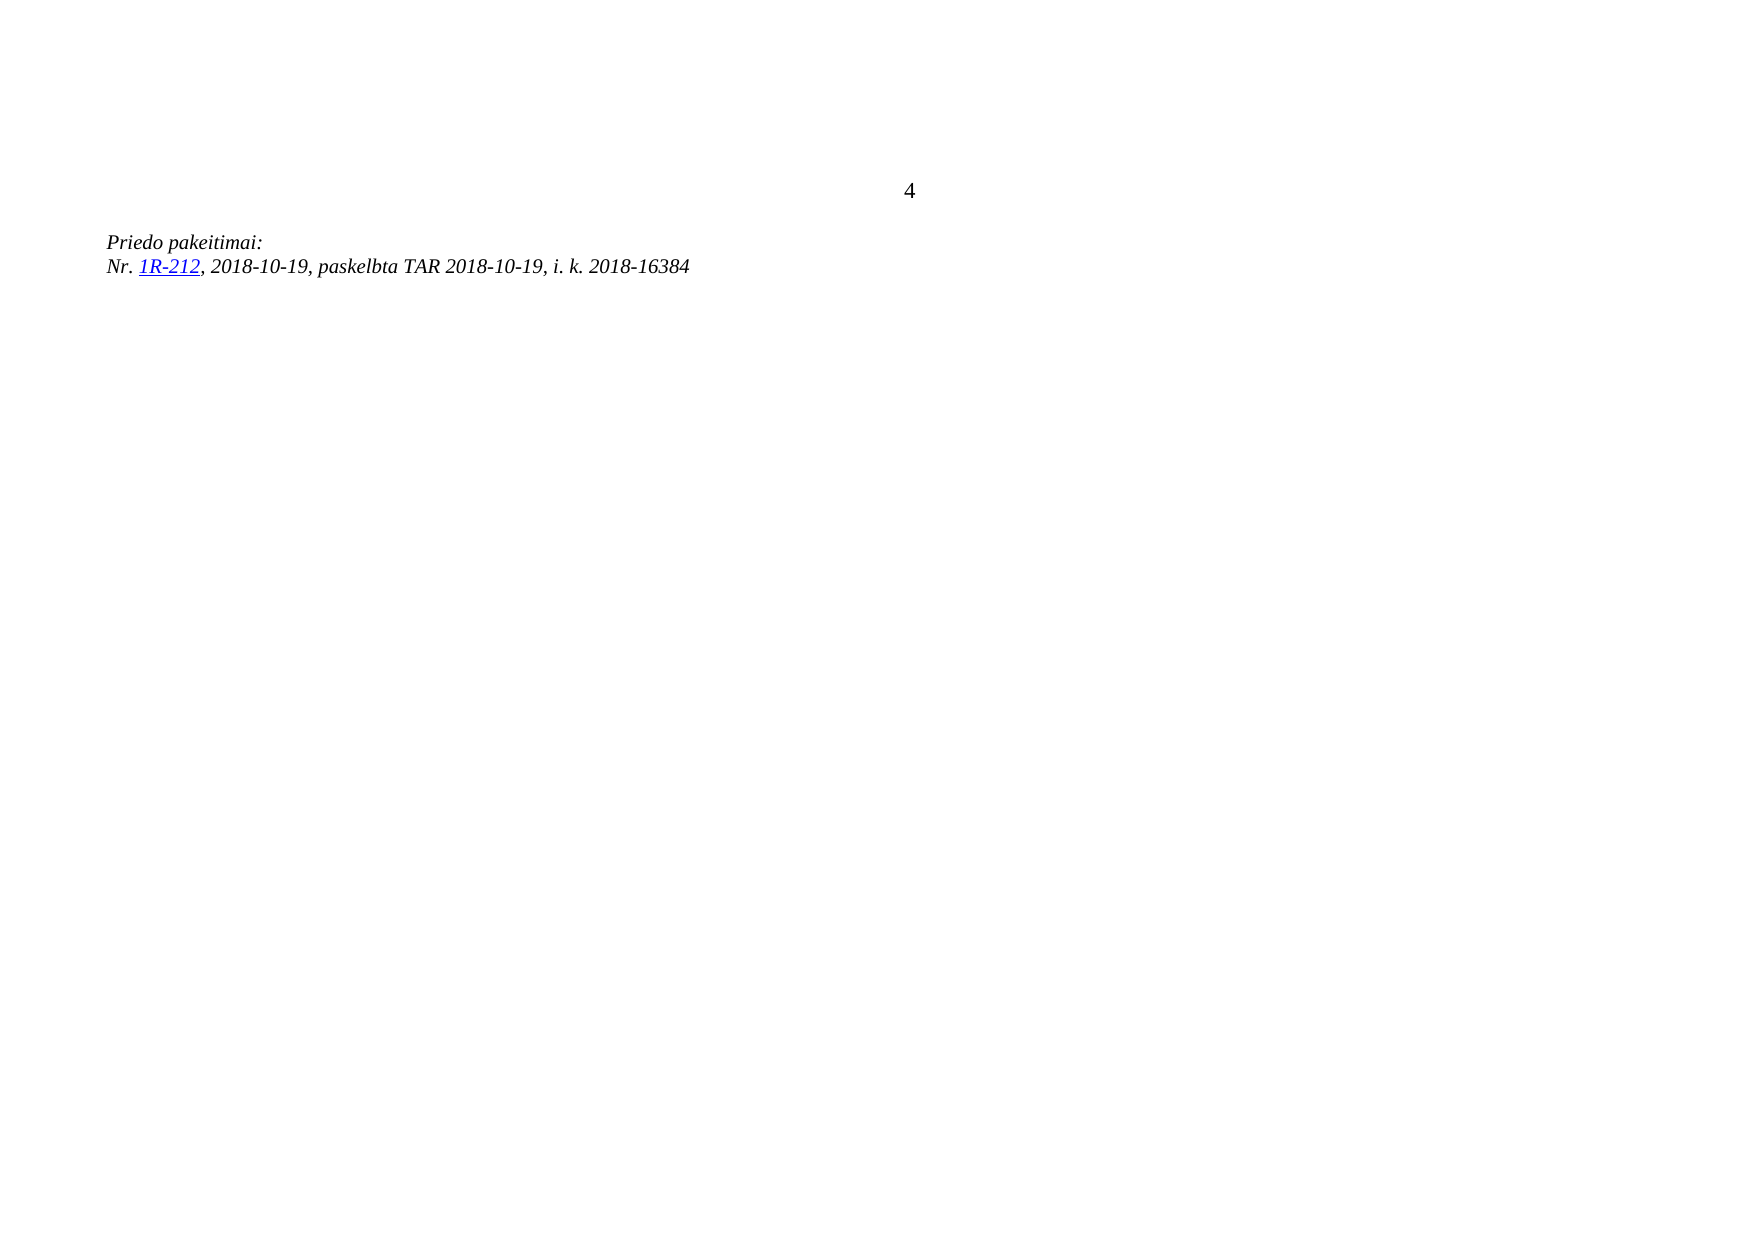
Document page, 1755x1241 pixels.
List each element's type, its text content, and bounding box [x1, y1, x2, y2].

text Priedo pakeitimai: [106, 230, 1713, 254]
text Nr. 1R-212, 2018-10-19, paskelbta TAR 2018-10-19, i. k. 2018-16384 [106, 254, 1713, 278]
